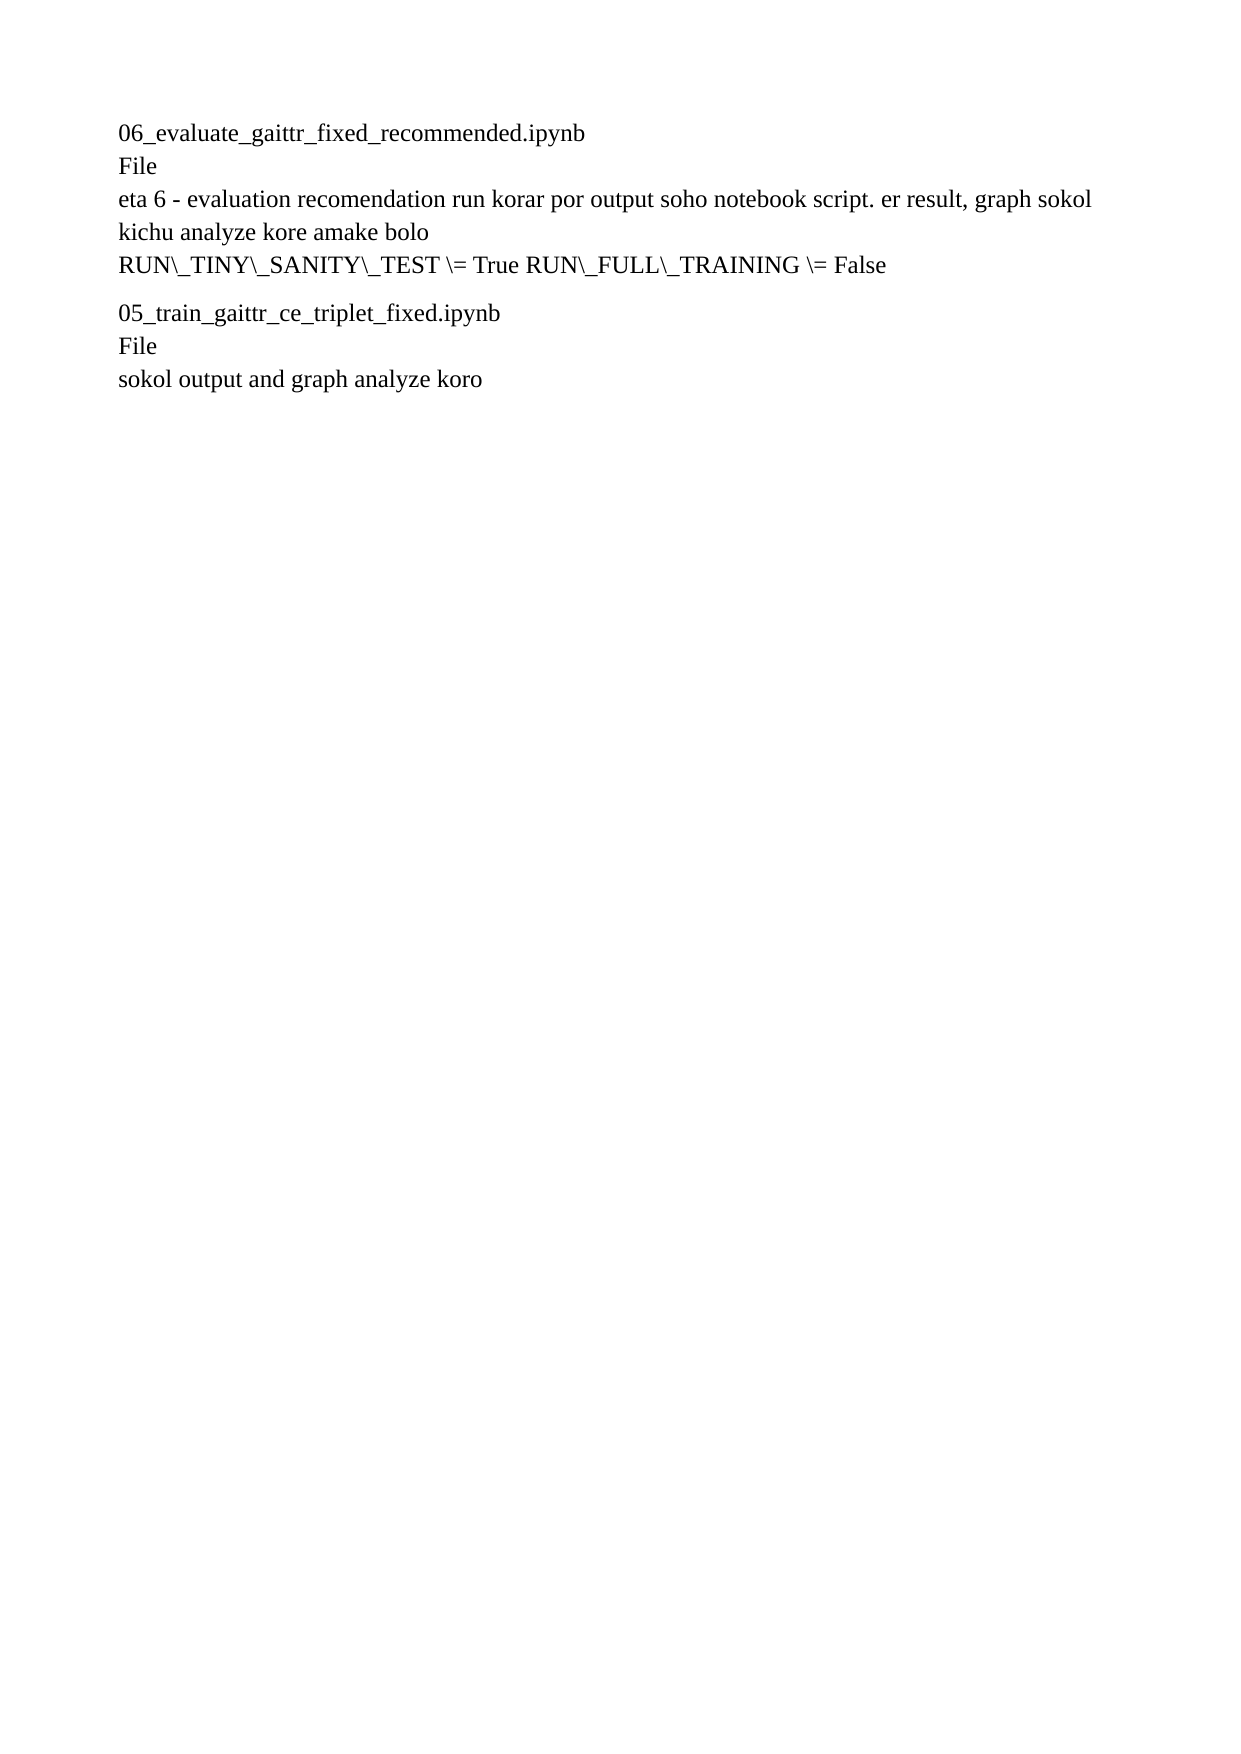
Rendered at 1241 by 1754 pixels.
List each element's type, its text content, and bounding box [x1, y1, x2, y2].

text eta 6 - evaluation recomendation run korar por output soho notebook script. er result, graph sokol kichu analyze kore amake bolo [118, 184, 1122, 246]
text 05_train_gaittr_ce_triplet_fixed.ipynb [118, 298, 1122, 327]
text File [118, 331, 1122, 359]
text sokol output and graph analyze koro [118, 364, 1122, 393]
text 06_evaluate_gaittr_fixed_recommended.ipynb [118, 118, 1122, 147]
text RUN\_TINY\_SANITY\_TEST \= True RUN\_FULL\_TRAINING \= False [118, 250, 1122, 279]
text File [118, 151, 1122, 180]
